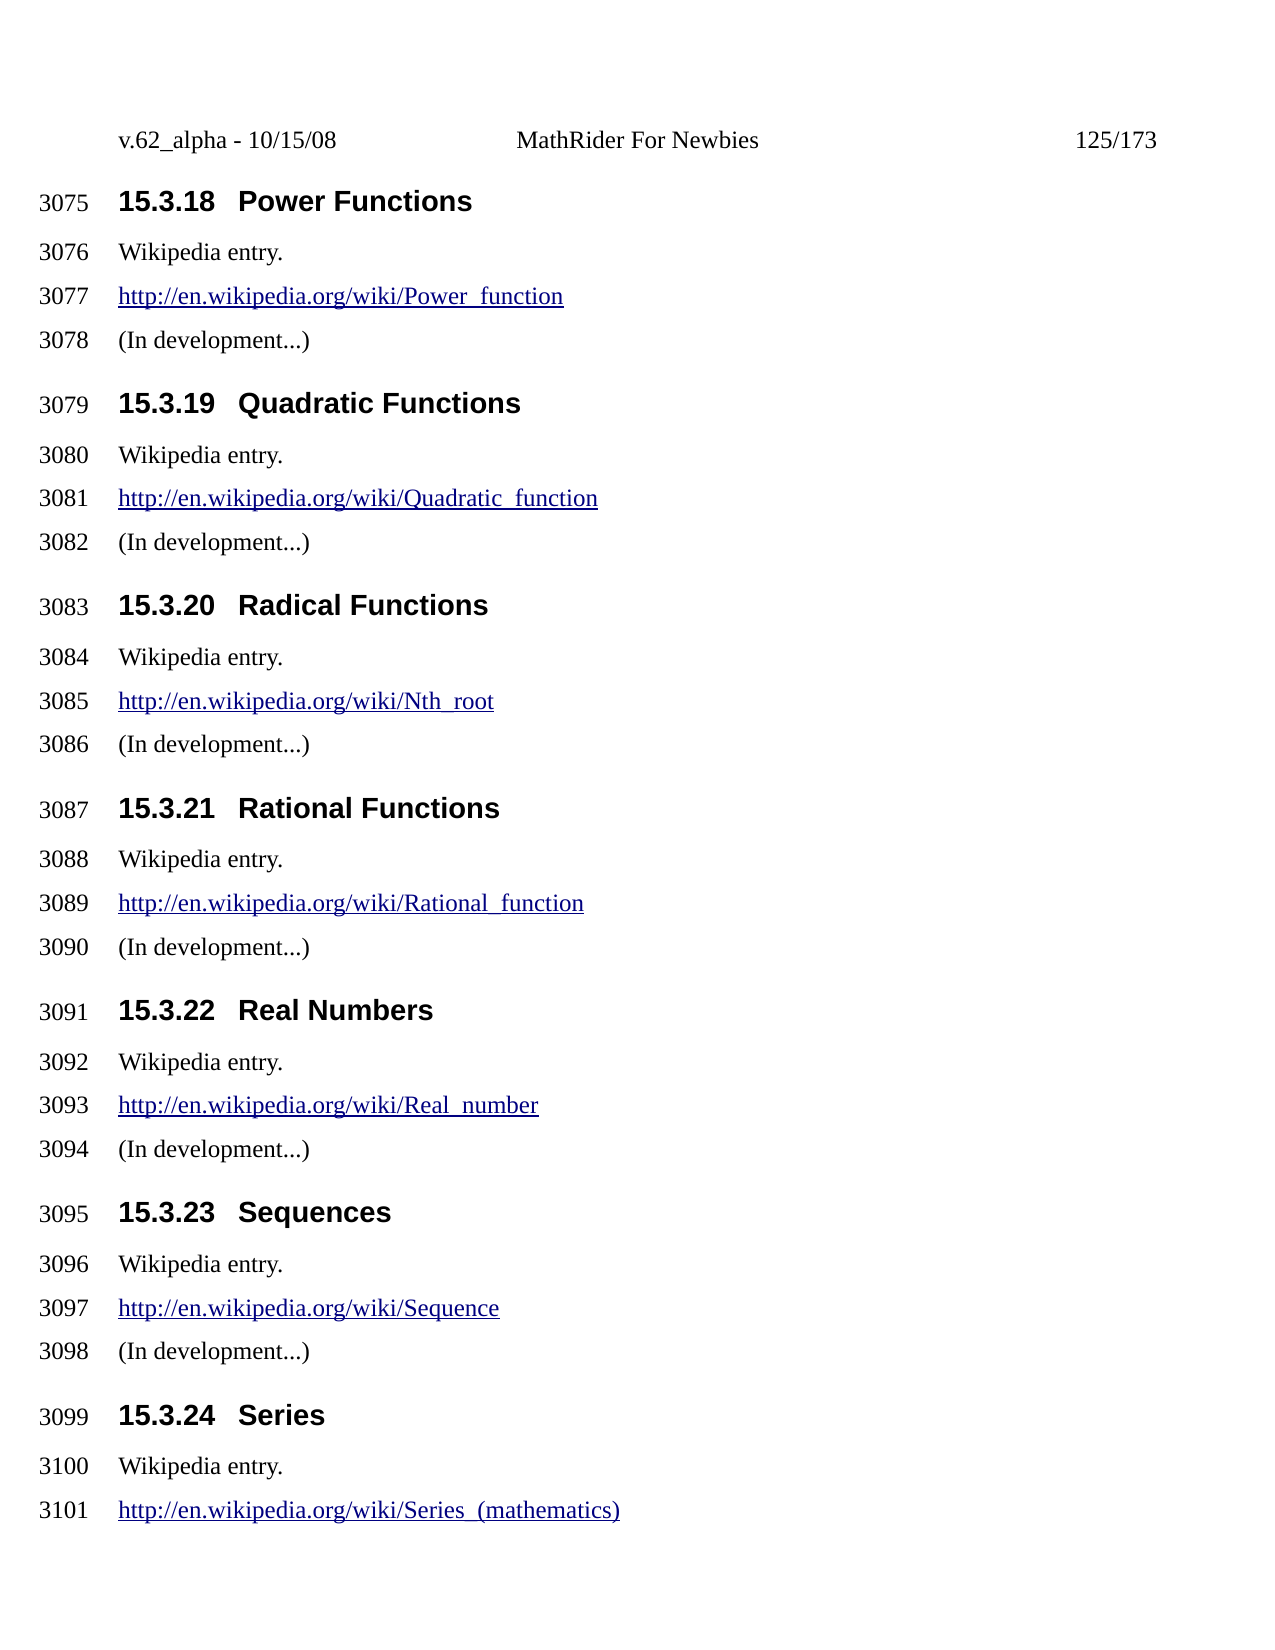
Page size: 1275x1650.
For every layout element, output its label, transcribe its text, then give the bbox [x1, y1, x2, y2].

text Wikipedia entry. [118, 237, 1157, 266]
text Wikipedia entry. [118, 1451, 1157, 1480]
text (In development...) [118, 325, 1157, 354]
text Wikipedia entry. [118, 440, 1157, 468]
subtitle Sequences [118, 1195, 1157, 1229]
text http://en.wikipedia.org/wiki/Sequence [118, 1293, 1157, 1321]
text http://en.wikipedia.org/wiki/Rational_function [118, 888, 1157, 917]
text Wikipedia entry. [118, 1047, 1157, 1075]
text (In development...) [118, 1336, 1157, 1365]
subtitle Quadratic Functions [118, 386, 1157, 420]
text Wikipedia entry. [118, 642, 1157, 671]
text http://en.wikipedia.org/wiki/Quadratic_function [118, 483, 1157, 512]
text Wikipedia entry. [118, 1249, 1157, 1278]
text Wikipedia entry. [118, 844, 1157, 873]
text http://en.wikipedia.org/wiki/Series_(mathematics) [118, 1495, 1157, 1524]
text http://en.wikipedia.org/wiki/Nth_root [118, 686, 1157, 714]
text http://en.wikipedia.org/wiki/Power_function [118, 281, 1157, 310]
subtitle Radical Functions [118, 588, 1157, 622]
text (In development...) [118, 527, 1157, 556]
text (In development...) [118, 1134, 1157, 1163]
subtitle Series [118, 1398, 1157, 1431]
text (In development...) [118, 932, 1157, 961]
subtitle Power Functions [118, 184, 1157, 217]
text (In development...) [118, 729, 1157, 758]
subtitle Rational Functions [118, 791, 1157, 824]
subtitle Real Numbers [118, 993, 1157, 1027]
text http://en.wikipedia.org/wiki/Real_number [118, 1090, 1157, 1119]
